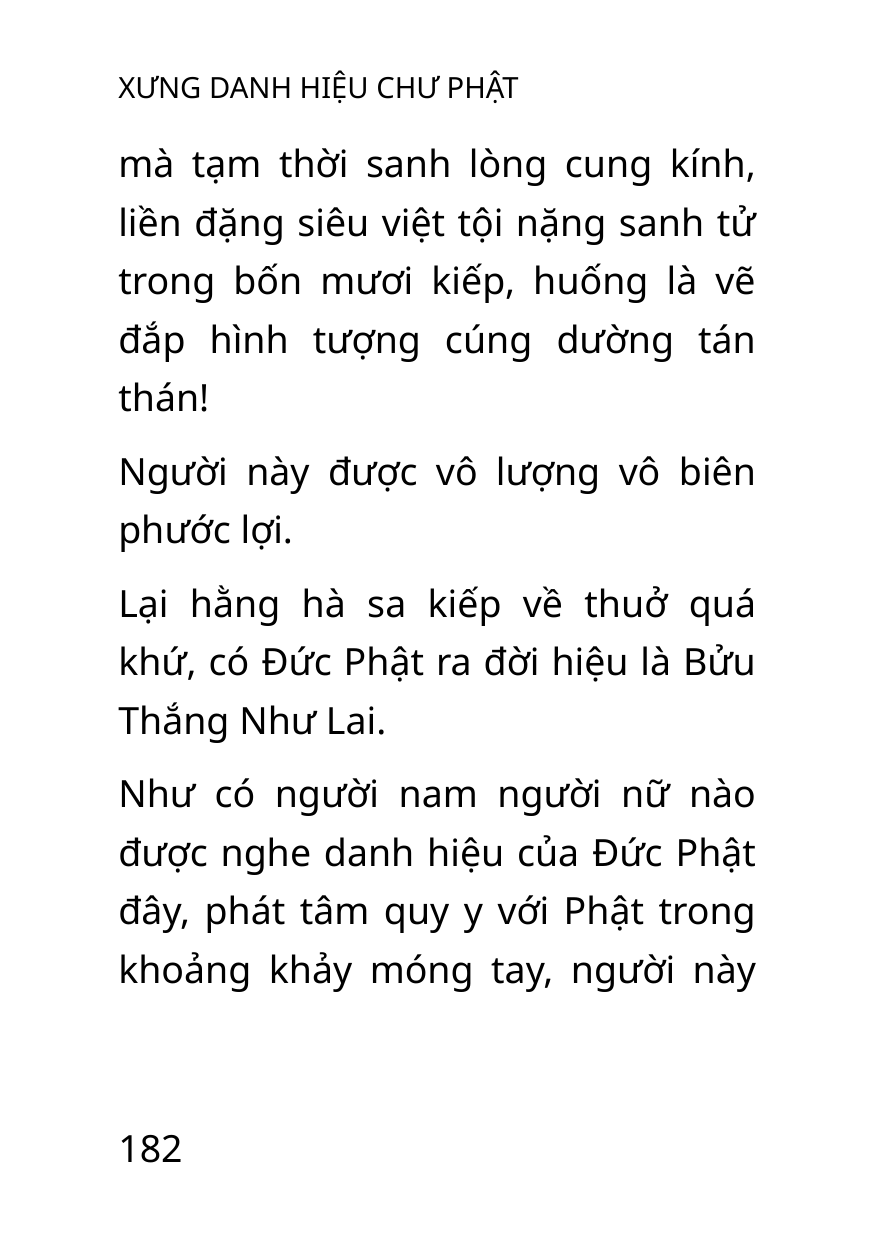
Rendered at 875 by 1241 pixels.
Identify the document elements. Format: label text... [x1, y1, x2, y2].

text Như có người nam người nữ nào được nghe danh hiệu của Đức Phật đây, phát tâm quy y với Phật trong khoảng khảy móng tay, người này [118, 767, 756, 994]
text mà tạm thời sanh lòng cung kính, liền đặng siêu việt tội nặng sanh tử trong bốn mươi kiếp, huống là vẽ đắp hình tượng cúng dường tán thán! [118, 137, 756, 423]
text Lại hằng hà sa kiếp về thuở quá khứ, có Đức Phật ra đời hiệu là Bửu Thắng Như Lai. [118, 577, 756, 745]
text Người này được vô lượng vô biên phước lợi. [118, 445, 756, 555]
